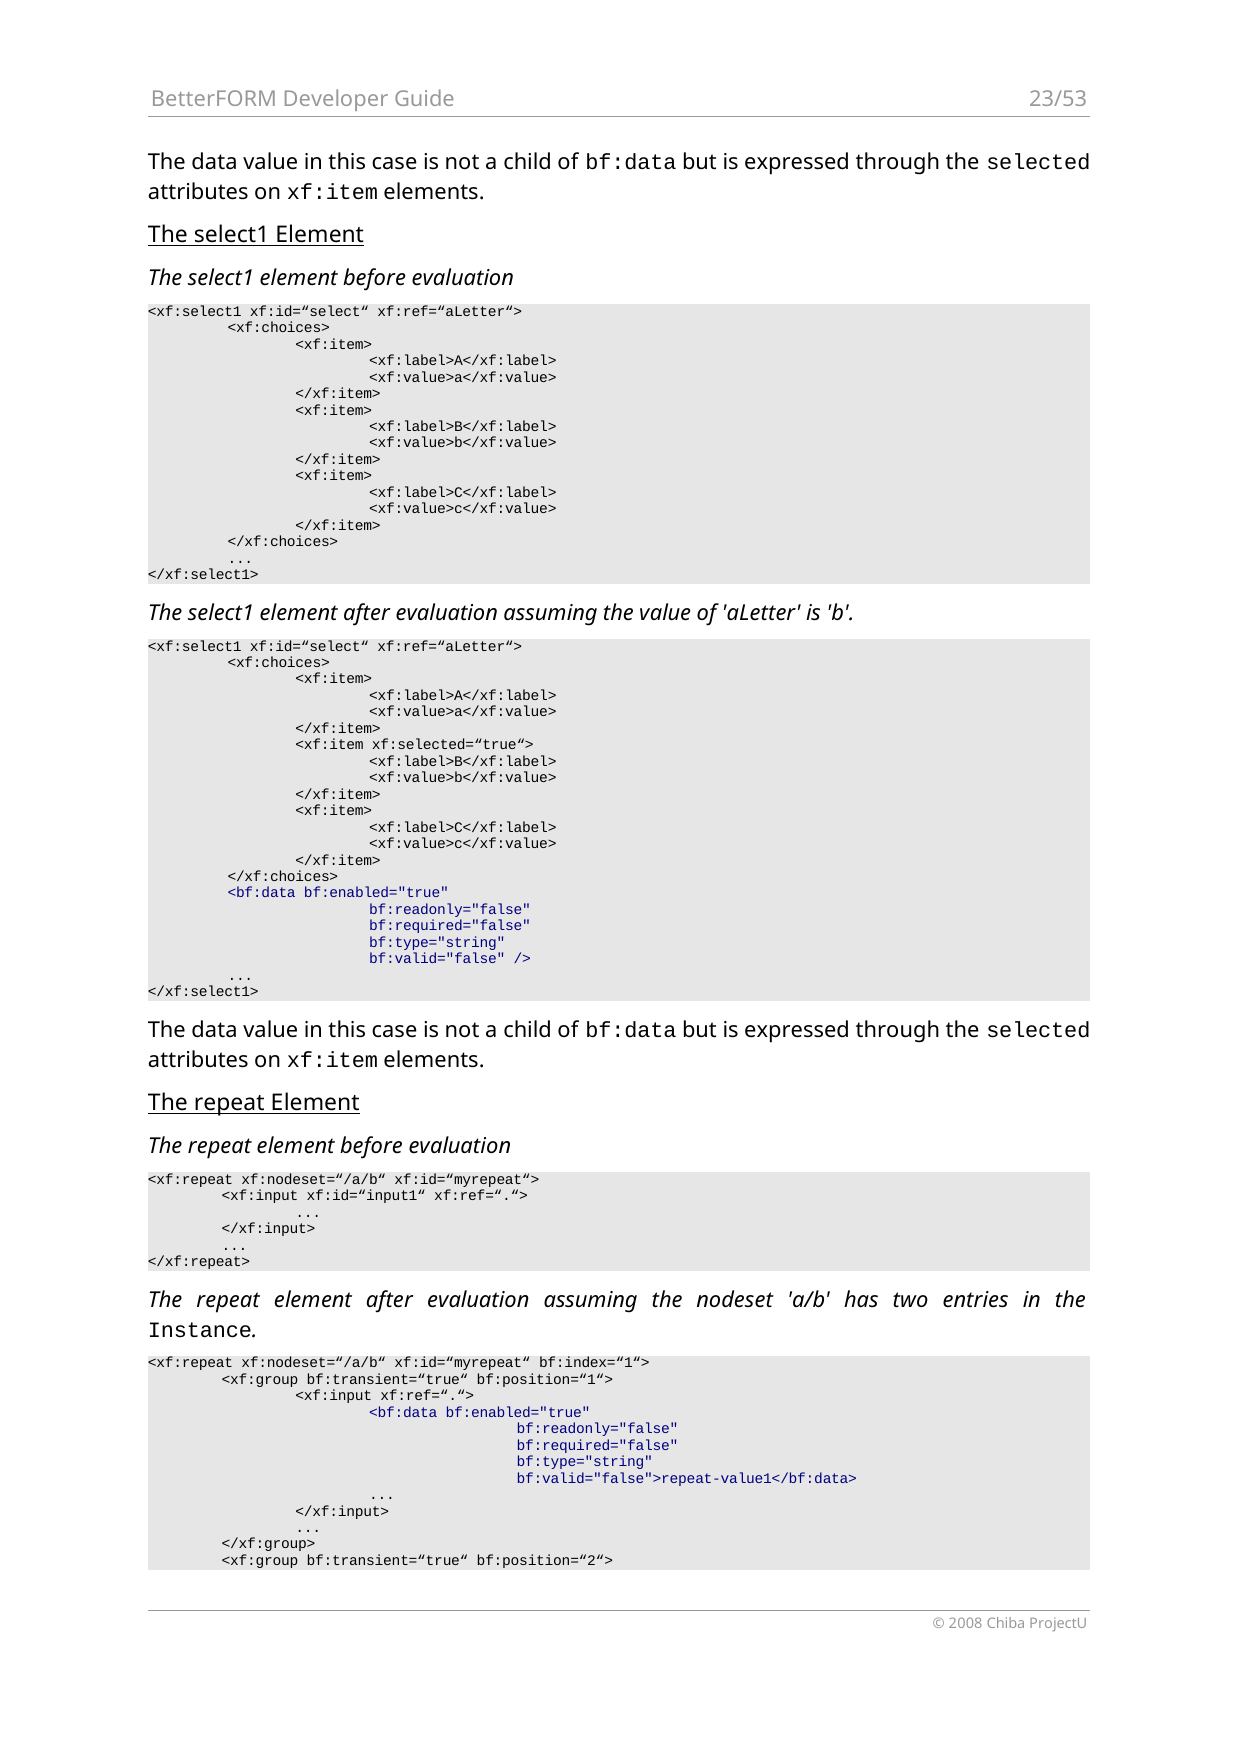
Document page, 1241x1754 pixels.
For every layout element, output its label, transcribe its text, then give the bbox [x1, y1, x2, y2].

text <xf:repeat xf:nodeset=“/a/b“ xf:id=“myrepeat“ bf:index=“1“> <xf:group bf:transient=“true“ bf:position=“1“> <xf:input xf:ref=“.“> <bf:data bf:enabled="true" bf:readonly="false" bf:required="false" bf:type="string" bf:valid="false">repeat-value1</bf:data> ... </xf:input> ... </xf:group> <xf:group bf:transient=“true“ bf:position=“2“> [148, 1356, 1090, 1570]
text The data value in this case is not a child of bf:data but is expressed through the selected attributes on xf:item elements. [148, 1014, 1090, 1074]
text <xf:select1 xf:id=“select“ xf:ref=“aLetter“> <xf:choices> <xf:item> <xf:label>A</xf:label> <xf:value>a</xf:value> </xf:item> <xf:item xf:selected=“true“> <xf:label>B</xf:label> <xf:value>b</xf:value> </xf:item> <xf:item> <xf:label>C</xf:label> <xf:value>c</xf:value> </xf:item> </xf:choices> <bf:data bf:enabled="true" bf:readonly="false" bf:required="false" bf:type="string" bf:valid="false" /> ... </xf:select1> [148, 639, 1090, 1001]
text The data value in this case is not a child of bf:data but is expressed through the selected attributes on xf:item elements. [148, 146, 1090, 206]
text The repeat element after evaluation assuming the nodeset 'a/b' has two entries in the Instance. [148, 1283, 1090, 1343]
text The repeat element before evaluation [148, 1130, 1090, 1160]
text The select1 Element [148, 218, 1090, 249]
text <xf:repeat xf:nodeset=“/a/b“ xf:id=“myrepeat“> <xf:input xf:id=“input1“ xf:ref=“.“> ... </xf:input> ... </xf:repeat> [148, 1172, 1090, 1271]
text The select1 element before evaluation [148, 262, 1090, 292]
text The select1 element after evaluation assuming the value of 'aLetter' is 'b'. [148, 597, 1090, 627]
text The repeat Element [148, 1086, 1090, 1117]
text <xf:select1 xf:id=“select“ xf:ref=“aLetter“> <xf:choices> <xf:item> <xf:label>A</xf:label> <xf:value>a</xf:value> </xf:item> <xf:item> <xf:label>B</xf:label> <xf:value>b</xf:value> </xf:item> <xf:item> <xf:label>C</xf:label> <xf:value>c</xf:value> </xf:item> </xf:choices> ... </xf:select1> [148, 304, 1090, 584]
